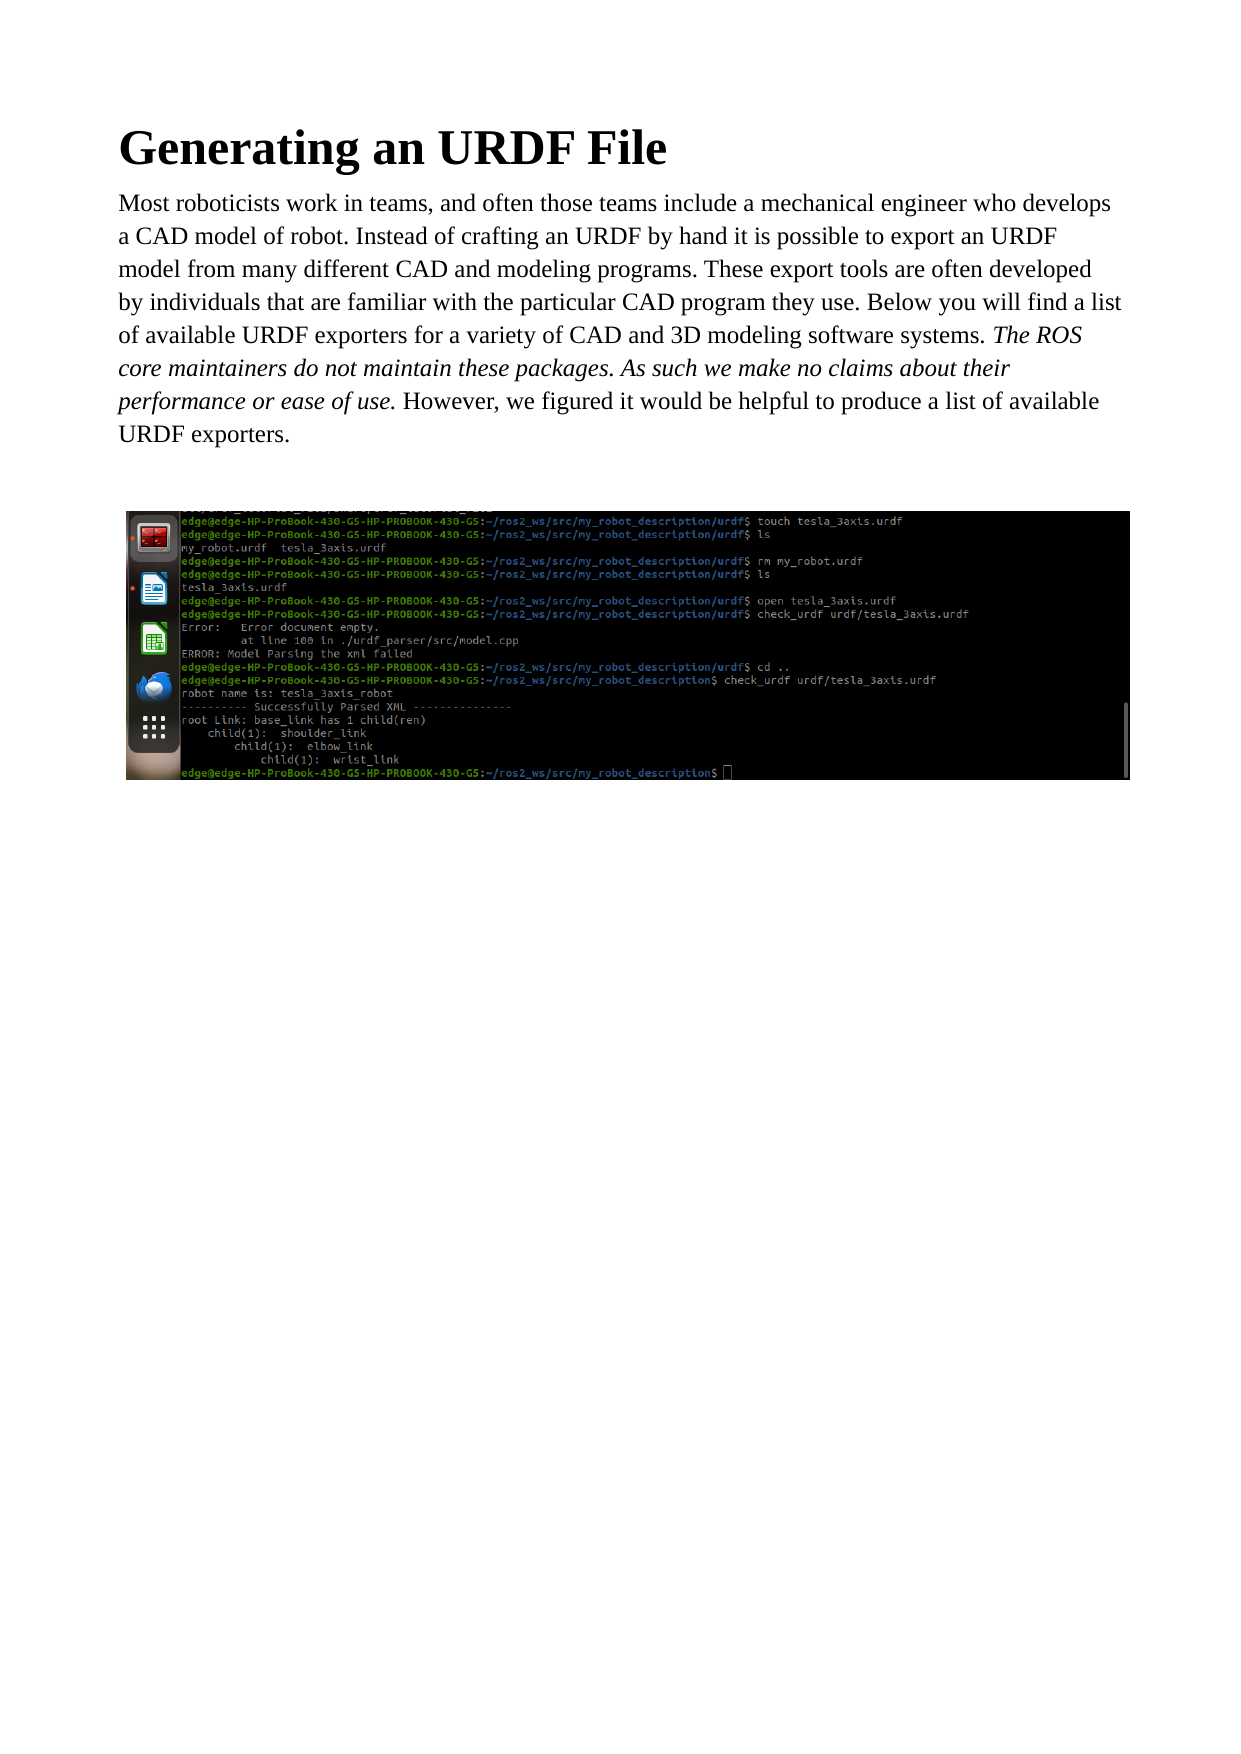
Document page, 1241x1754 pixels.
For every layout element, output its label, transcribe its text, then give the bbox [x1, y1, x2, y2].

text Most roboticists work in teams, and often those teams include a mechanical engineer who develops a CAD model of robot. Instead of crafting an URDF by hand it is possible to export an URDF model from many different CAD and modeling programs. These export tools are often developed by individuals that are familiar with the particular CAD program they use. Below you will find a list of available URDF exporters for a variety of CAD and 3D modeling software systems. The ROS core maintainers do not maintain these packages. As such we make no claims about their performance or ease of use. However, we figured it would be helpful to produce a list of available URDF exporters. [118, 188, 1122, 448]
picture [126, 511, 1130, 780]
subtitle Generating an URDF File [118, 118, 1122, 176]
